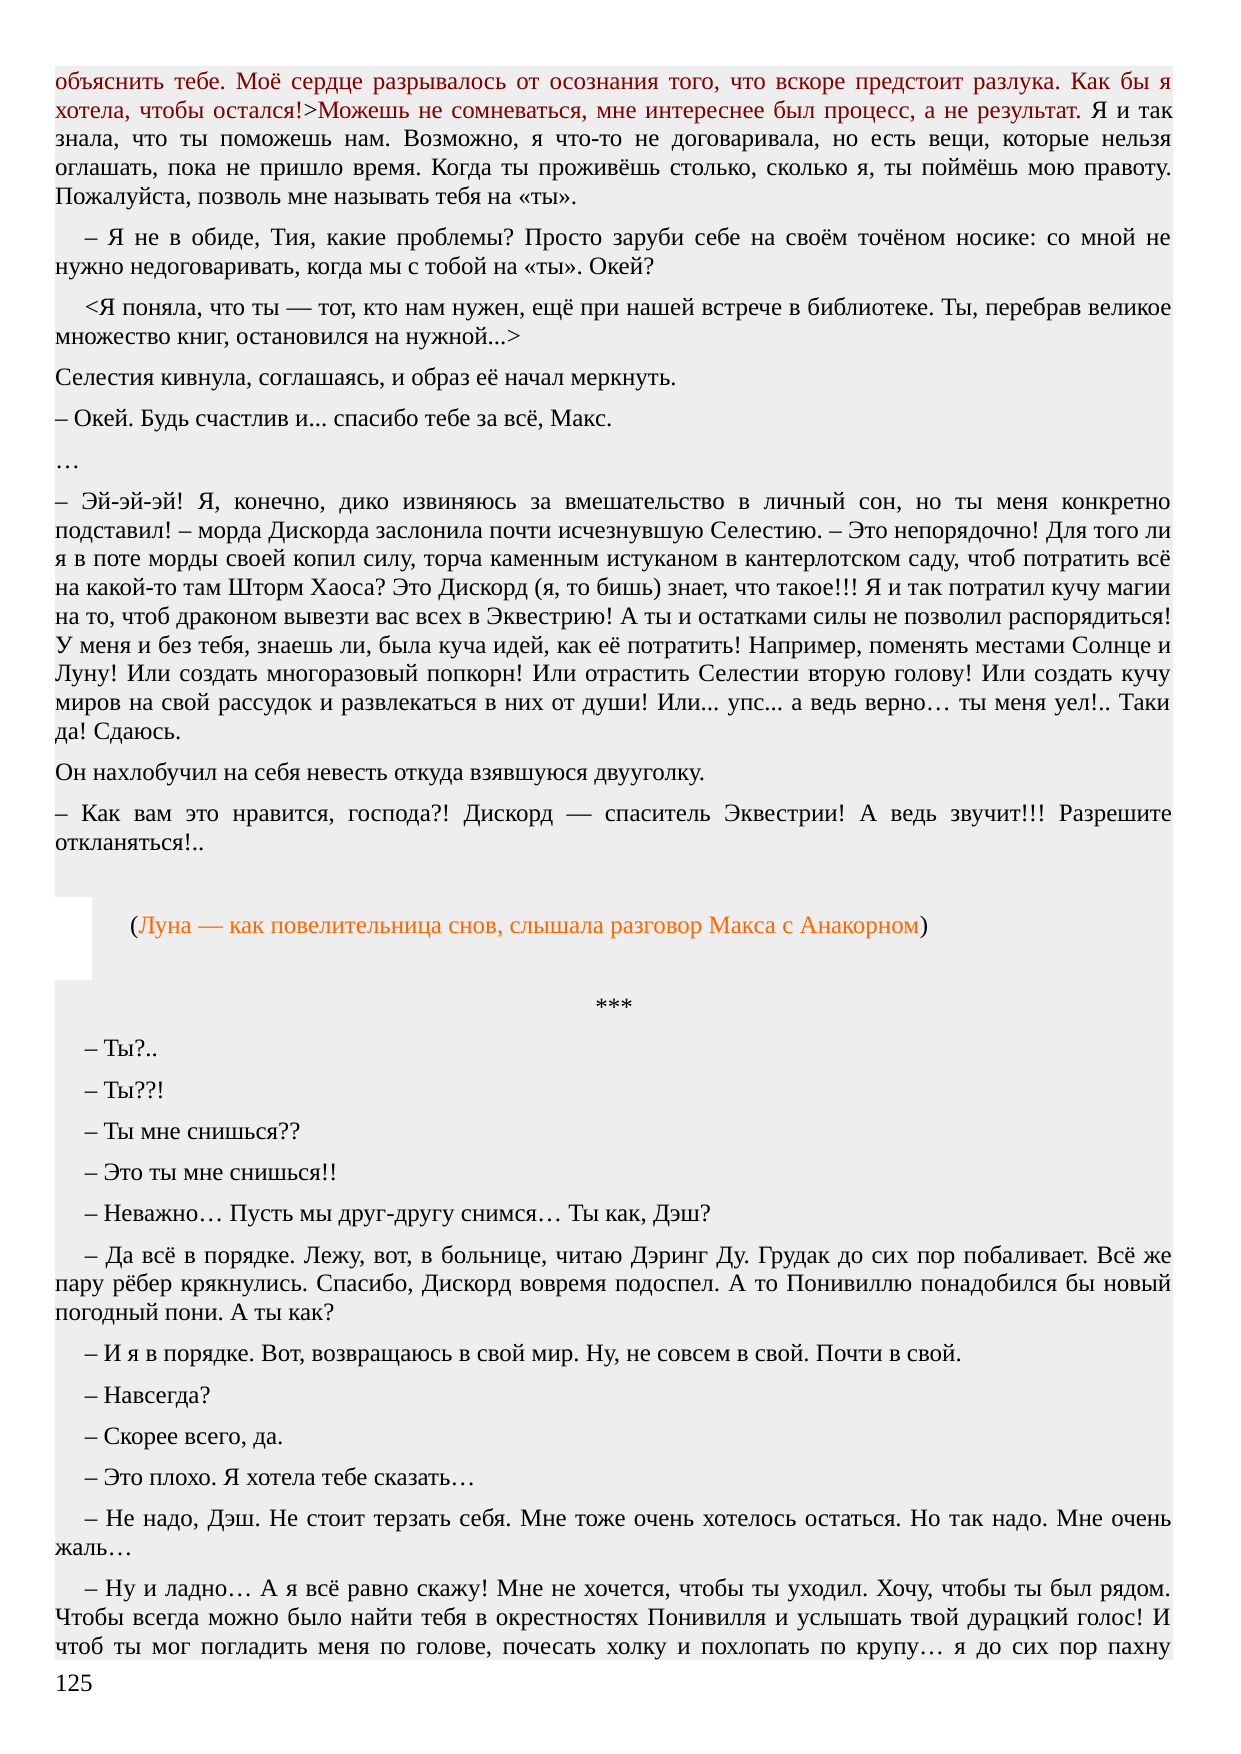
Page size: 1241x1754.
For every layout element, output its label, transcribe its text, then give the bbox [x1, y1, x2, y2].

text – Неважно… Пусть мы друг-другу снимся… Ты как, Дэш? [55, 1198, 1173, 1227]
text – Да всё в порядке. Лежу, вот, в больнице, читаю Дэринг Ду. Грудак до сих пор побаливает. Всё же пару рёбер крякнулись. Спасибо, Дискорд вовремя подоспел. А то Понивиллю понадобился бы новый погодный пони. А ты как? [55, 1240, 1173, 1326]
text – Ну и ладно… А я всё равно скажу! Мне не хочется, чтобы ты уходил. Хочу, чтобы ты был рядом. Чтобы всегда можно было найти тебя в окрестностях Понивилля и услышать твой дурацкий голос! И чтоб ты мог погладить меня по голове, почесать холку и похлопать по крупу… я до сих пор пахну [55, 1573, 1173, 1660]
text – Это ты мне снишься!! [55, 1157, 1173, 1186]
text – Навсегда? [55, 1380, 1173, 1408]
text – Окей. Будь счастлив и... спасибо тебе за всё, Макс. [55, 403, 1173, 432]
text – Как вам это нравится, господа?! Дискорд — спаситель Эквестрии! А ведь звучит!!! Разрешите откланяться!.. [55, 798, 1173, 856]
text – Ты?.. [55, 1033, 1173, 1062]
text – Ты??! [55, 1075, 1173, 1103]
text <Я поняла, что ты — тот, кто нам нужен, ещё при нашей встрече в библиотеке. Ты, перебрав великое множество книг, остановился на нужной...> [55, 292, 1173, 350]
text – Не надо, Дэш. Не стоит терзать себя. Мне тоже очень хотелось остаться. Но так надо. Мне очень жаль… [55, 1503, 1173, 1561]
text – И я в порядке. Вот, возвращаюсь в свой мир. Ну, не совсем в свой. Почти в свой. [55, 1338, 1173, 1367]
text – Скорее всего, да. [55, 1421, 1173, 1450]
text объяснить тебе. Моё сердце разрывалось от осознания того, что вскоре предстоит разлука. Как бы я хотела, чтобы остался!>Можешь не сомневаться, мне интереснее был процесс, а не результат. Я и так знала, что ты поможешь нам. Возможно, я что-то не договаривала, но есть вещи, которые нельзя оглашать, пока не пришло время. Когда ты проживёшь столько, сколько я, ты поймёшь мою правоту. Пожалуйста, позволь мне называть тебя на «ты». [55, 66, 1173, 210]
text – Я не в обиде, Тия, какие проблемы? Просто заруби себе на своём точёном носике: со мной не нужно недоговаривать, когда мы с тобой на «ты». Окей? [55, 222, 1173, 280]
text – Это плохо. Я хотела тебе сказать… [55, 1462, 1173, 1491]
text *** [55, 992, 1173, 1021]
list (Луна — как повелительница снов, слышала разговор Макса с Анакорном) [92, 910, 1173, 938]
text … [55, 445, 1173, 473]
text Он нахлобучил на себя невесть откуда взявшуюся двууголку. [55, 757, 1173, 786]
text – Эй-эй-эй! Я, конечно, дико извиняюсь за вмешательство в личный сон, но ты меня конкретно подставил! – морда Дискорда заслонила почти исчезнувшую Селестию. – Это непорядочно! Для того ли я в поте морды своей копил силу, торча каменным истуканом в кантерлотском саду, чтоб потратить всё на какой-то там Шторм Хаоса? Это Дискорд (я, то бишь) знает, что такое!!! Я и так потратил кучу магии на то, чтоб драконом вывезти вас всех в Эквестрию! А ты и остатками силы не позволил распорядиться! У меня и без тебя, знаешь ли, была куча идей, как её потратить! Например, поменять местами Солнце и Луну! Или создать многоразовый попкорн! Или отрастить Селестии вторую голову! Или создать кучу миров на свой рассудок и развлекаться в них от души! Или... упс... а ведь верно… ты меня уел!.. Таки да! Сдаюсь. [55, 486, 1173, 745]
text Селестия кивнула, соглашаясь, и образ её начал меркнуть. [55, 362, 1173, 391]
text – Ты мне снишься?? [55, 1116, 1173, 1145]
